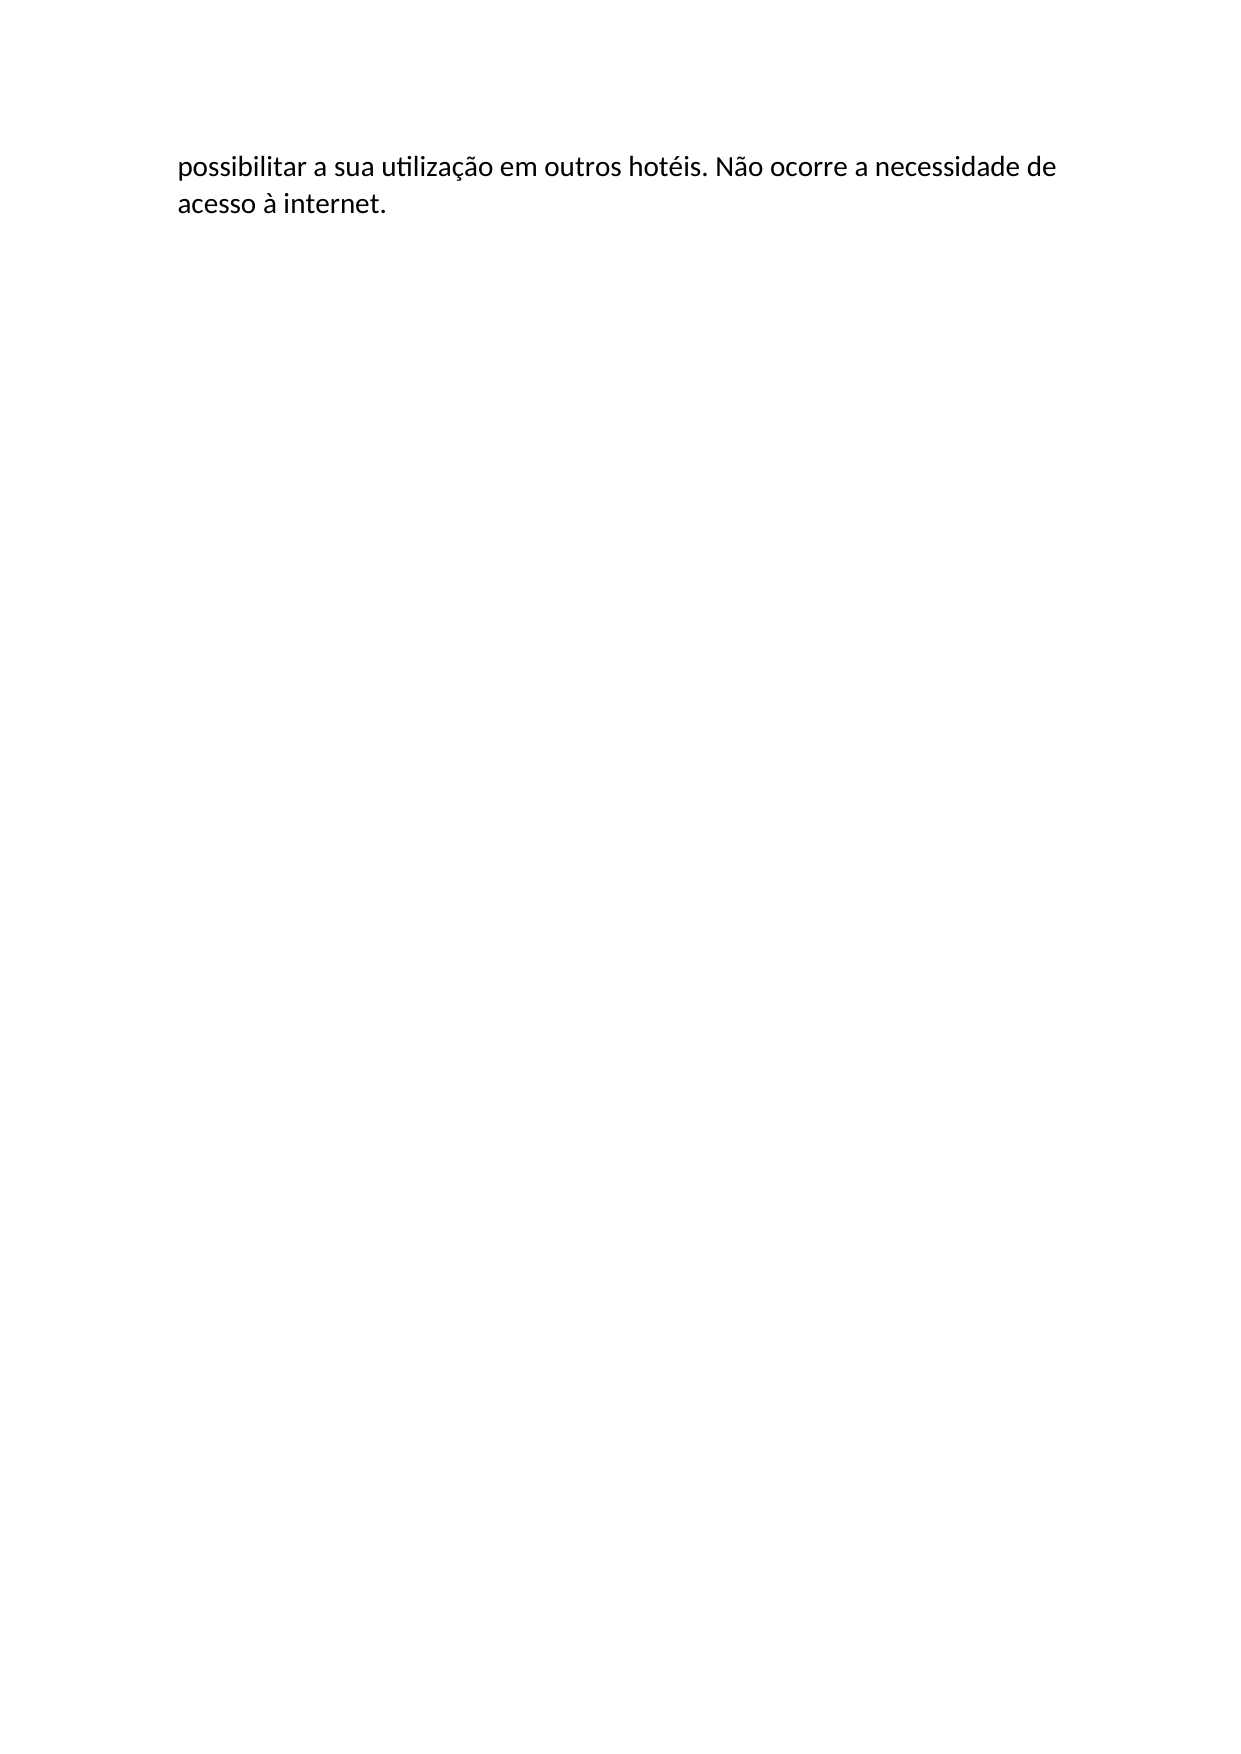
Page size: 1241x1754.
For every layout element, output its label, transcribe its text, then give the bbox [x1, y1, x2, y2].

text possibilitar a sua utilização em outros hotéis. Não ocorre a necessidade de acesso à internet. [177, 148, 1063, 221]
